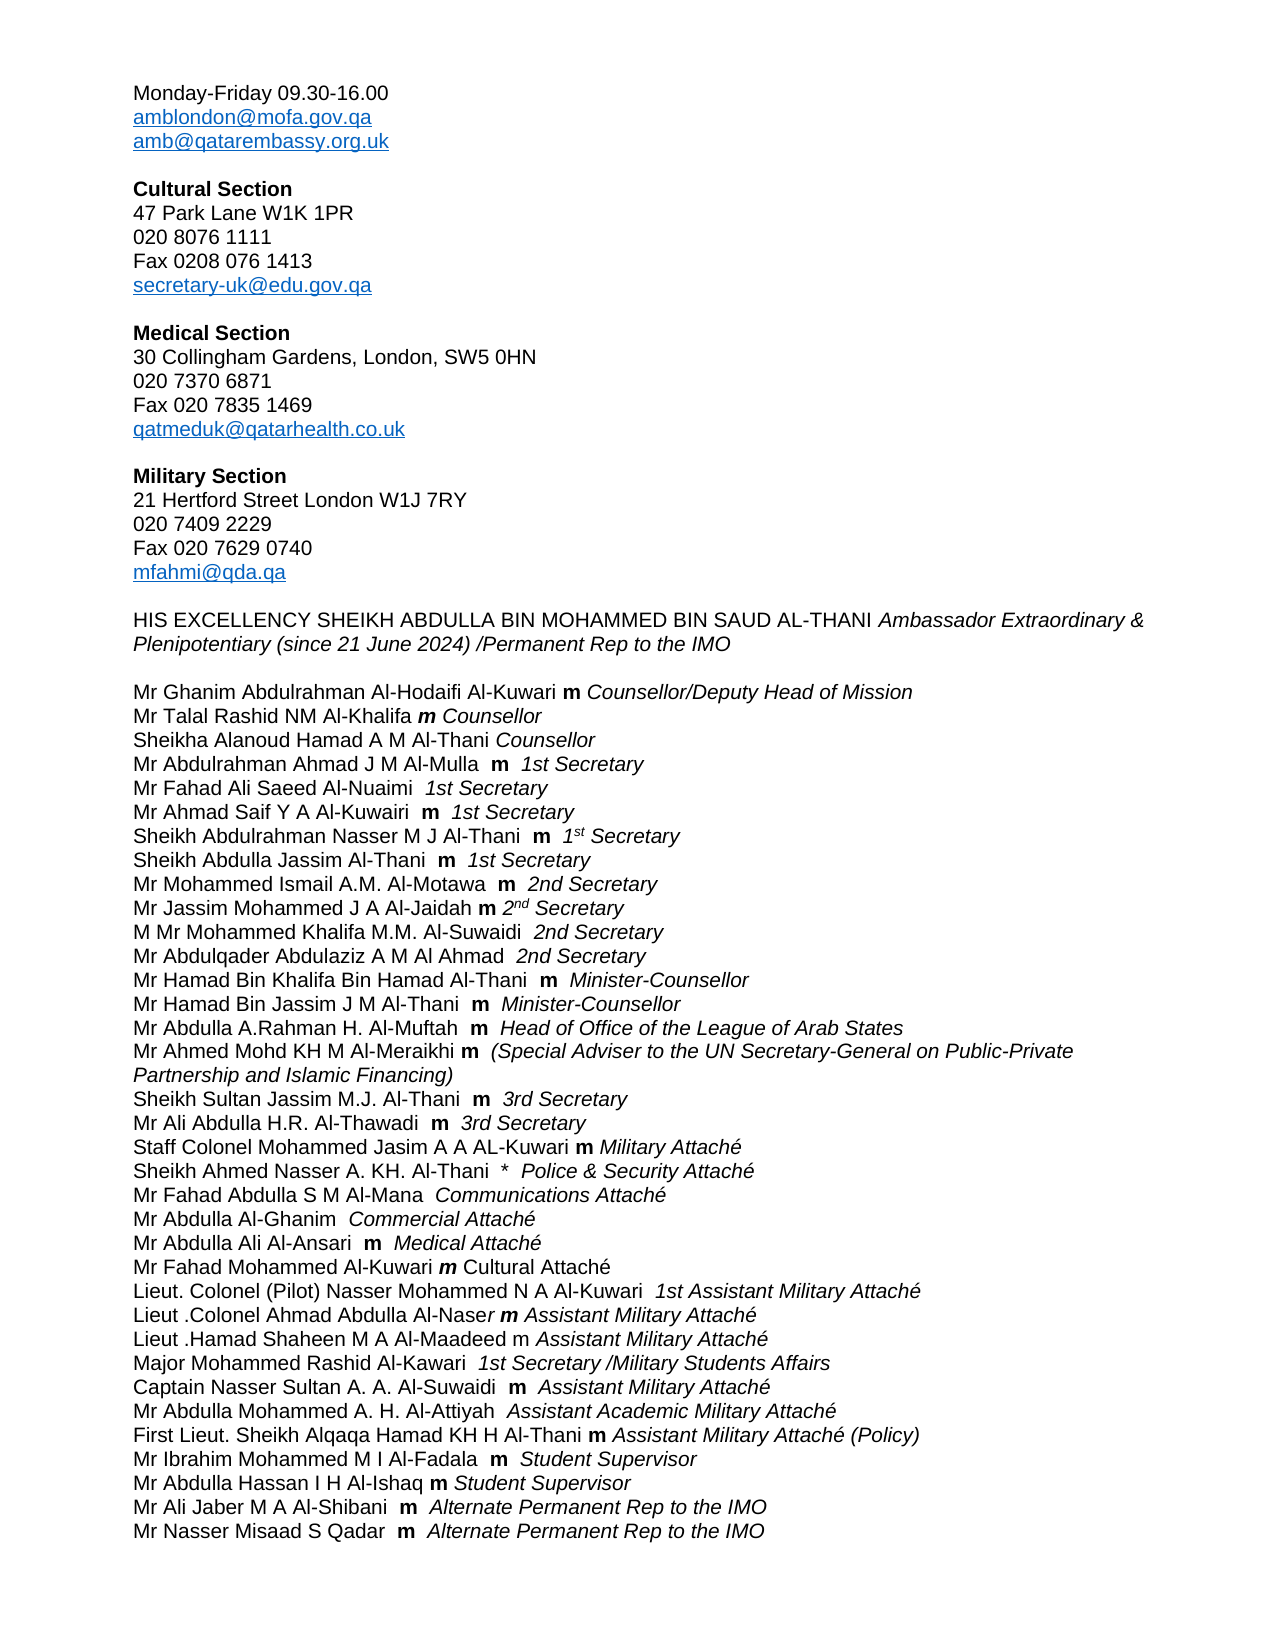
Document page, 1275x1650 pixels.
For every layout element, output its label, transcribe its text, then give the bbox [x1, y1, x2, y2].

text 47 Park Lane W1K 1PR [133, 201, 1181, 225]
text Sheikh Abdulla Jassim Al-Thani m 1st Secretary [133, 848, 1181, 872]
text Mr Fahad Ali Saeed Al-Nuaimi 1st Secretary [133, 776, 1181, 800]
text Mr Ali Jaber M A Al-Shibani m Alternate Permanent Rep to the IMO [133, 1494, 1181, 1518]
text Mr Mohammed Ismail A.M. Al-Motawa m 2nd Secretary [133, 872, 1181, 896]
text mfahmi@qda.qa [133, 560, 1181, 584]
text Mr Hamad Bin Jassim J M Al-Thani m Minister-Counsellor [133, 991, 1181, 1015]
text Mr Abdulrahman Ahmad J M Al-Mulla m 1st Secretary [133, 752, 1181, 776]
text Mr Hamad Bin Khalifa Bin Hamad Al-Thani m Minister-Counsellor [133, 967, 1181, 991]
text Monday-Friday 09.30-16.00 [133, 81, 1181, 105]
text Major Mohammed Rashid Al-Kawari 1st Secretary /Military Students Affairs [133, 1351, 1181, 1375]
text qatmeduk@qatarhealth.co.uk [133, 416, 1181, 440]
text Partnership and Islamic Financing) [133, 1063, 1181, 1087]
text amb@qatarembassy.org.uk [133, 129, 1181, 153]
text Fax 0208 076 1413 [133, 249, 1181, 273]
text Mr Fahad Mohammed Al-Kuwari m Cultural Attaché [133, 1255, 1181, 1279]
text Mr Ghanim Abdulrahman Al-Hodaifi Al-Kuwari m Counsellor/Deputy Head of Mission [133, 680, 1181, 704]
text Mr Abdulla Hassan I H Al-Ishaq m Student Supervisor [133, 1471, 1181, 1494]
text Mr Nasser Misaad S Qadar m Alternate Permanent Rep to the IMO [133, 1518, 1181, 1542]
text Lieut .Hamad Shaheen M A Al-Maadeed m Assistant Military Attaché [133, 1327, 1181, 1351]
text Medical Section [133, 321, 1181, 344]
text 21 Hertford Street London W1J 7RY [133, 488, 1181, 512]
text Sheikh Sultan Jassim M.J. Al-Thani m 3rd Secretary [133, 1087, 1181, 1111]
text Mr Ali Abdulla H.R. Al-Thawadi m 3rd Secretary [133, 1111, 1181, 1135]
text M Mr Mohammed Khalifa M.M. Al-Suwaidi 2nd Secretary [133, 919, 1181, 943]
text Mr Ahmad Saif Y A Al-Kuwairi m 1st Secretary [133, 800, 1181, 824]
text Staff Colonel Mohammed Jasim A A AL-Kuwari m Military Attaché [133, 1135, 1181, 1159]
text Mr Abdulla Al-Ghanim Commercial Attaché [133, 1207, 1181, 1231]
text Military Section [133, 464, 1181, 488]
text Mr Fahad Abdulla S M Al-Mana Communications Attaché [133, 1183, 1181, 1207]
text 020 7409 2229 [133, 512, 1181, 536]
text Mr Ibrahim Mohammed M I Al-Fadala m Student Supervisor [133, 1447, 1181, 1471]
text Cultural Section [133, 177, 1181, 201]
text 020 7370 6871 [133, 368, 1181, 392]
text Mr Ahmed Mohd KH M Al-Meraikhi m (Special Adviser to the UN Secretary-General on Public-Private [133, 1039, 1181, 1063]
text Mr Abdulqader Abdulaziz A M Al Ahmad 2nd Secretary [133, 943, 1181, 967]
text Mr Talal Rashid NM Al-Khalifa m Counsellor [133, 704, 1181, 728]
text Fax 020 7629 0740 [133, 536, 1181, 560]
text Mr Abdulla Ali Al-Ansari m Medical Attaché [133, 1231, 1181, 1255]
text HIS EXCELLENCY SHEIKH ABDULLA BIN MOHAMMED BIN SAUD AL-THANI Ambassador Extraordinary & Plenipotentiary (since 21 June 2024) /Permanent Rep to the IMO [133, 608, 1181, 656]
text Captain Nasser Sultan A. A. Al-Suwaidi m Assistant Military Attaché [133, 1375, 1181, 1399]
text 30 Collingham Gardens, London, SW5 0HN [133, 344, 1181, 368]
text Fax 020 7835 1469 [133, 392, 1181, 416]
text Mr Abdulla Mohammed A. H. Al-Attiyah Assistant Academic Military Attaché [133, 1399, 1181, 1423]
text Lieut .Colonel Ahmad Abdulla Al-Naser m Assistant Military Attaché [133, 1303, 1181, 1327]
text secretary-uk@edu.gov.qa [133, 273, 1181, 297]
text amblondon@mofa.gov.qa [133, 105, 1181, 129]
text 020 8076 1111 [133, 225, 1181, 249]
text Mr Jassim Mohammed J A Al-Jaidah m 2nd Secretary [133, 896, 1181, 919]
text Lieut. Colonel (Pilot) Nasser Mohammed N A Al-Kuwari 1st Assistant Military Attaché [133, 1279, 1181, 1303]
text Sheikha Alanoud Hamad A M Al-Thani Counsellor [133, 728, 1181, 752]
text Mr Abdulla A.Rahman H. Al-Muftah m Head of Office of the League of Arab States [133, 1015, 1181, 1039]
text First Lieut. Sheikh Alqaqa Hamad KH H Al-Thani m Assistant Military Attaché (Policy) [133, 1423, 1181, 1447]
text Sheikh Abdulrahman Nasser M J Al-Thani m 1st Secretary [133, 824, 1181, 848]
text Sheikh Ahmed Nasser A. KH. Al-Thani * Police & Security Attaché [133, 1159, 1181, 1183]
